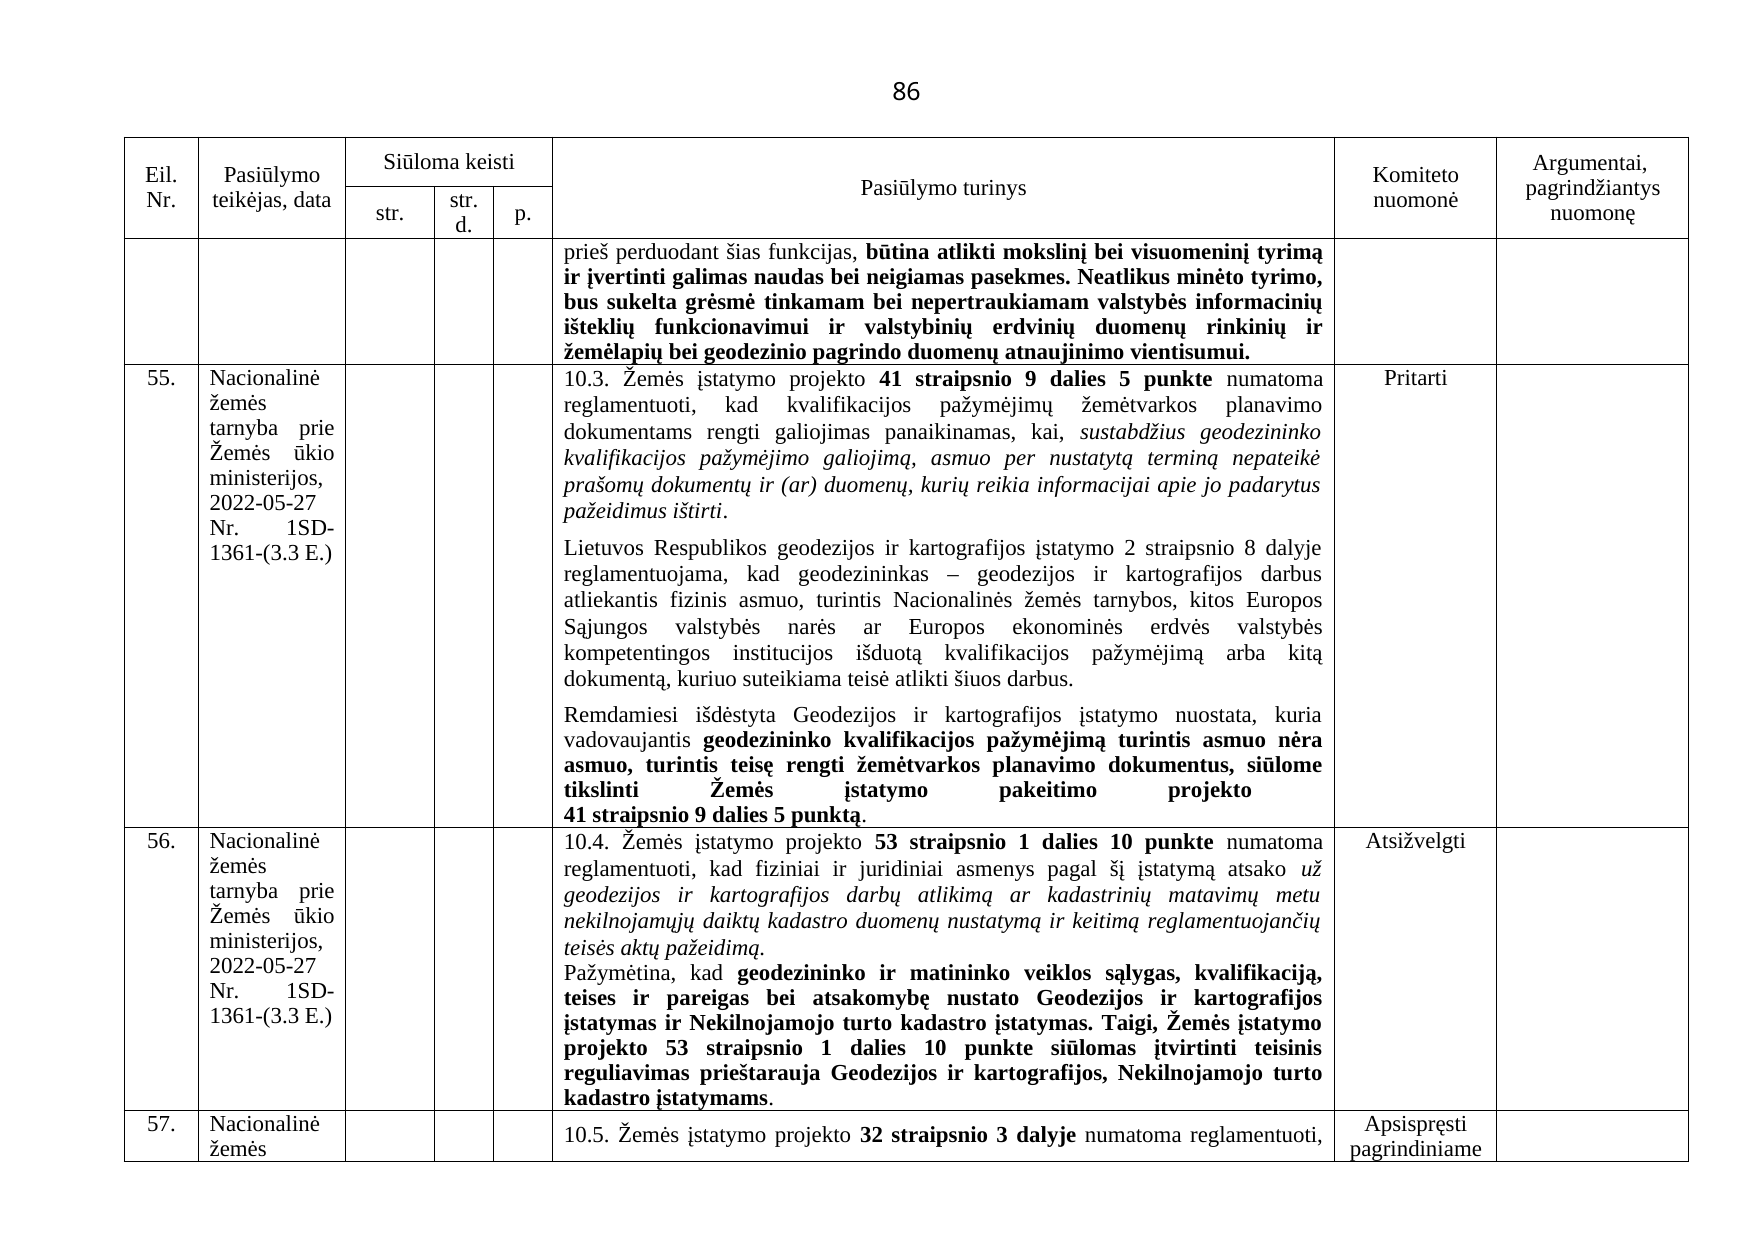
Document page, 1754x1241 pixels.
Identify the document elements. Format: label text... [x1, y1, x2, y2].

table_cell 57. [125, 1111, 198, 1161]
table_cell [494, 1111, 552, 1161]
table_cell [494, 239, 552, 364]
table_cell prieš perduodant šias funkcijas, būtina atlikti mokslinį bei visuomeninį tyrimą ir įvertinti galimas naudas bei neigiamas pasekmes. Neatlikus minėto tyrimo, bus sukelta grėsmė tinkamam bei nepertraukiamam valstybės informacinių išteklių funkcionavimui ir valstybinių erdvinių duomenų rinkinių ir žemėlapių bei geodezinio pagrindo duomenų atnaujinimo vientisumui. [553, 239, 1334, 364]
table_cell Apsispręsti pagrindiniame [1335, 1111, 1496, 1161]
table_cell [435, 365, 493, 827]
table_cell [346, 365, 434, 827]
table_cell 10.3. Žemės įstatymo projekto 41 straipsnio 9 dalies 5 punkte numatoma reglamentuoti, kad kvalifikacijos pažymėjimų žemėtvarkos planavimo dokumentams rengti galiojimas panaikinamas, kai, sustabdžius geodezininko kvalifikacijos pažymėjimo galiojimą, asmuo per nustatytą terminą nepateikė prašomų dokumentų ir (ar) duomenų, kurių reikia informacijai apie jo padarytus pažeidimus ištirti. Lietuvos Respublikos geodezijos ir kartografijos įstatymo 2 straipsnio 8 dalyje reglamentuojama, kad geodezininkas – geodezijos ir kartografijos darbus atliekantis fizinis asmuo, turintis Nacionalinės žemės tarnybos, kitos Europos Sąjungos valstybės narės ar Europos ekonominės erdvės valstybės kompetentingos institucijos išduotą kvalifikacijos pažymėjimą arba kitą dokumentą, kuriuo suteikiama teisė atlikti šiuos darbus. Remdamiesi išdėstyta Geodezijos ir kartografijos įstatymo nuostata, kuria vadovaujantis geodezininko kvalifikacijos pažymėjimą turintis asmuo nėra asmuo, turintis teisę rengti žemėtvarkos planavimo dokumentus, siūlome tikslinti Žemės įstatymo pakeitimo projekto 41 straipsnio 9 dalies 5 punktą. [553, 365, 1334, 827]
table_cell [1497, 828, 1688, 1110]
table_cell [346, 1111, 434, 1161]
table_header Pasiūlymo teikėjas, data [199, 138, 345, 238]
table_cell [199, 239, 345, 364]
table_cell [494, 828, 552, 1110]
table_cell str. d. [435, 187, 493, 238]
table_cell 10.5. Žemės įstatymo projekto 32 straipsnio 3 dalyje numatoma reglamentuoti, [553, 1111, 1334, 1161]
table_cell [435, 239, 493, 364]
table_cell Nacionalinė žemės tarnyba prie Žemės ūkio ministerijos, 2022-05-27 Nr. 1SD-1361-(3.3 E.) [199, 365, 345, 827]
table_cell [1497, 365, 1688, 827]
table_header Komiteto nuomonė [1335, 138, 1496, 238]
table_cell 56. [125, 828, 198, 1110]
table_cell [494, 365, 552, 827]
table_cell [1497, 1111, 1688, 1161]
table_cell Pritarti [1335, 365, 1496, 827]
table_header Argumentai, pagrindžiantys nuomonę [1497, 138, 1688, 238]
table_cell Nacionalinė žemės [199, 1111, 345, 1161]
table_cell [1497, 239, 1688, 364]
table_cell Atsižvelgti [1335, 828, 1496, 1110]
table_cell [346, 828, 434, 1110]
table_cell [125, 239, 198, 364]
table_cell [435, 828, 493, 1110]
table_header Pasiūlymo turinys [553, 138, 1334, 238]
table_cell [435, 1111, 493, 1161]
table_header Siūloma keisti [346, 138, 552, 186]
table_cell [1335, 239, 1496, 364]
table_header Eil. Nr. [125, 138, 198, 238]
table_cell 10.4. Žemės įstatymo projekto 53 straipsnio 1 dalies 10 punkte numatoma reglamentuoti, kad fiziniai ir juridiniai asmenys pagal šį įstatymą atsako už geodezijos ir kartografijos darbų atlikimą ar kadastrinių matavimų metu nekilnojamųjų daiktų kadastro duomenų nustatymą ir keitimą reglamentuojančių teisės aktų pažeidimą. Pažymėtina, kad geodezininko ir matininko veiklos sąlygas, kvalifikaciją, teises ir pareigas bei atsakomybę nustato Geodezijos ir kartografijos įstatymas ir Nekilnojamojo turto kadastro įstatymas. Taigi, Žemės įstatymo projekto 53 straipsnio 1 dalies 10 punkte siūlomas įtvirtinti teisinis reguliavimas prieštarauja Geodezijos ir kartografijos, Nekilnojamojo turto kadastro įstatymams. [553, 828, 1334, 1110]
table_cell [346, 239, 434, 364]
table_cell str. [346, 187, 434, 238]
table_cell 55. [125, 365, 198, 827]
table_cell Nacionalinė žemės tarnyba prie Žemės ūkio ministerijos, 2022-05-27 Nr. 1SD-1361-(3.3 E.) [199, 828, 345, 1110]
table_cell p. [494, 187, 552, 238]
